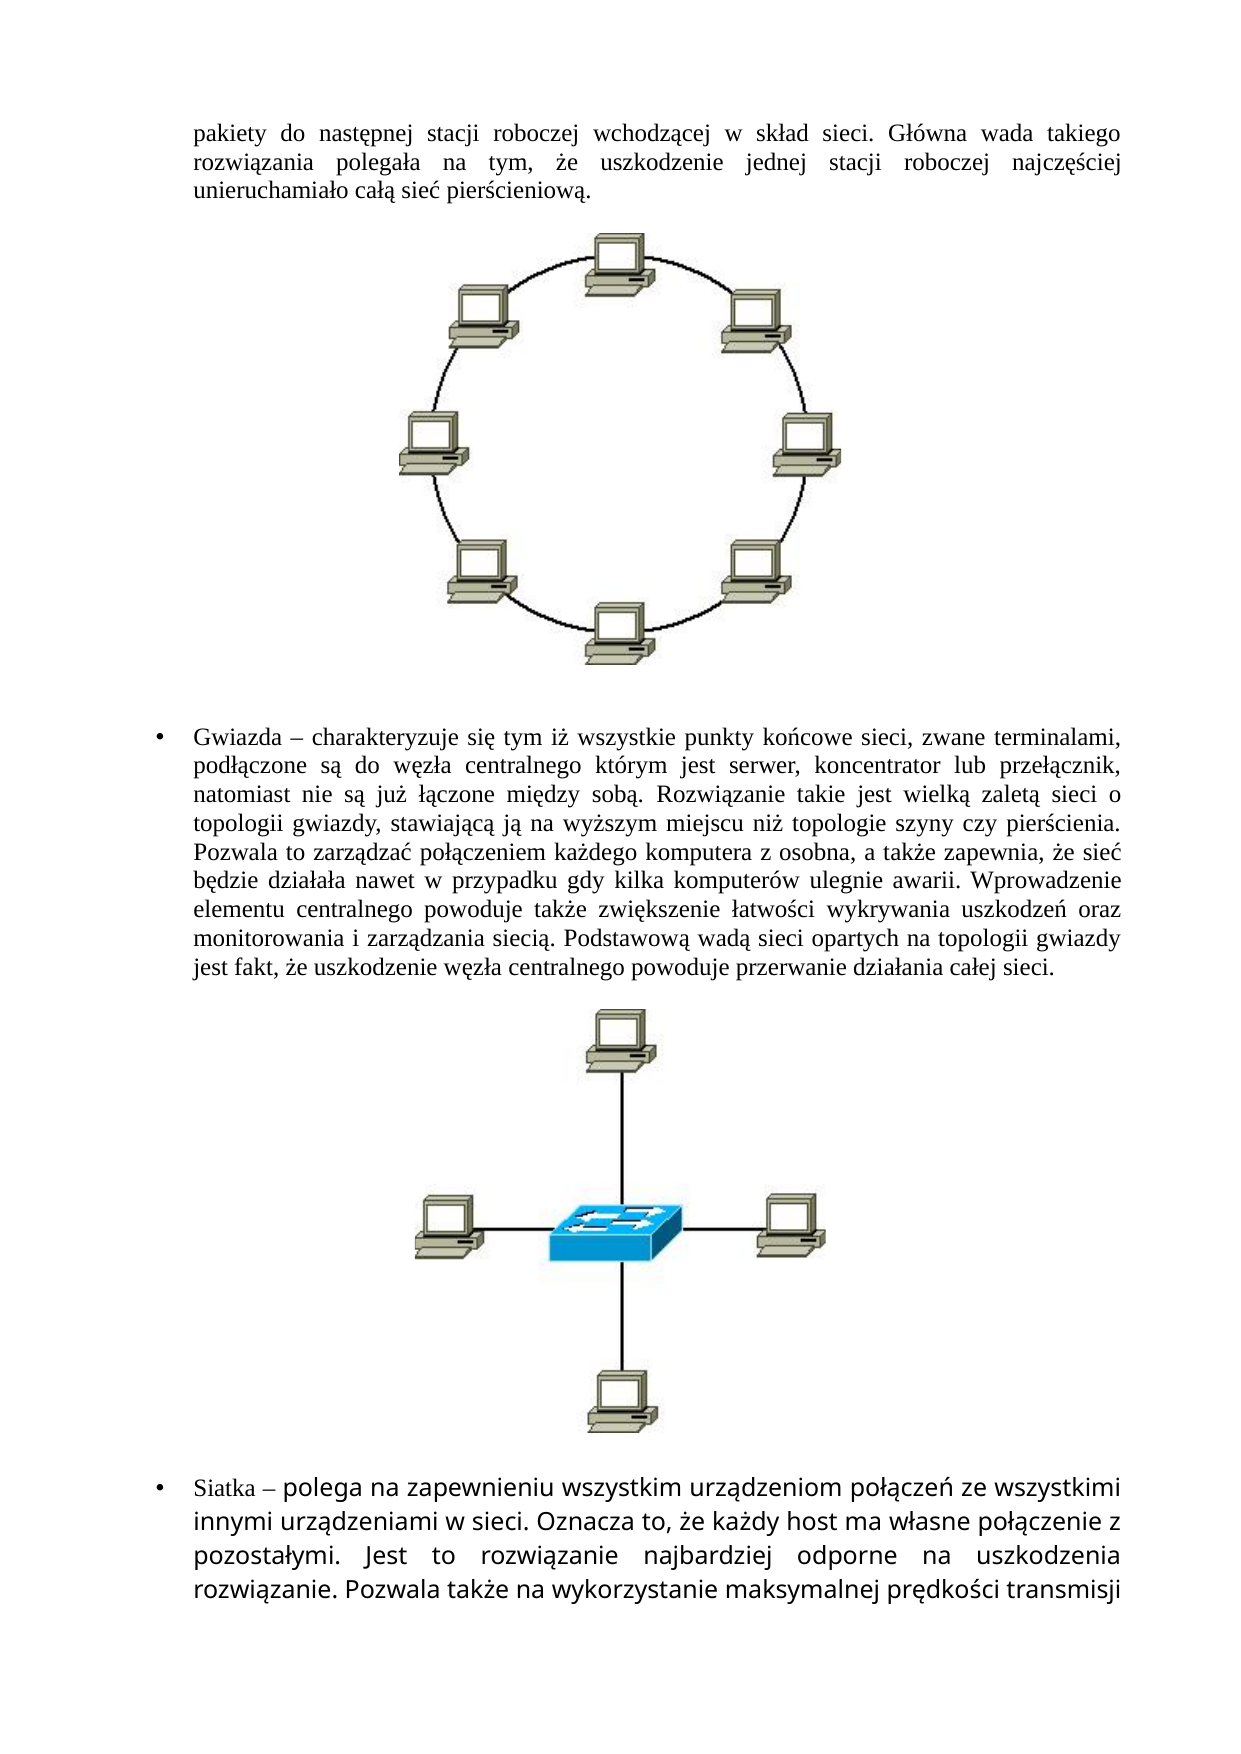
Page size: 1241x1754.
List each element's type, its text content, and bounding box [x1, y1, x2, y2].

list pakiety do następnej stacji roboczej wchodzącej w skład sieci. Główna wada takiego rozwiązania polegała na tym, że uszkodzenie jednej stacji roboczej najczęściej unieruchamiało całą sieć pierścieniową. [156, 118, 1122, 204]
picture [399, 233, 842, 665]
list Siatka – polega na zapewnieniu wszystkim urządzeniom połączeń ze wszystkimi innymi urządzeniami w sieci. Oznacza to, że każdy host ma własne połączenie z pozostałymi. Jest to rozwiązanie najbardziej odporne na uszkodzenia rozwiązanie. Pozwala także na wykorzystanie maksymalnej prędkości transmisji [156, 1469, 1122, 1606]
list Gwiazda – charakteryzuje się tym iż wszystkie punkty końcowe sieci, zwane terminalami, podłączone są do węzła centralnego którym jest serwer, koncentrator lub przełącznik, natomiast nie są już łączone między sobą. Rozwiązanie takie jest wielką zaletą sieci o topologii gwiazdy, stawiającą ją na wyższym miejscu niż topologie szyny czy pierścienia. Pozwala to zarządzać połączeniem każdego komputera z osobna, a także zapewnia, że sieć będzie działała nawet w przypadku gdy kilka komputerów ulegnie awarii. Wprowadzenie elementu centralnego powoduje także zwiększenie łatwości wykrywania uszkodzeń oraz monitorowania i zarządzania siecią. Podstawową wadą sieci opartych na topologii gwiazdy jest fakt, że uszkodzenie węzła centralnego powoduje przerwanie działania całej sieci. [156, 722, 1122, 981]
picture [414, 1009, 826, 1433]
